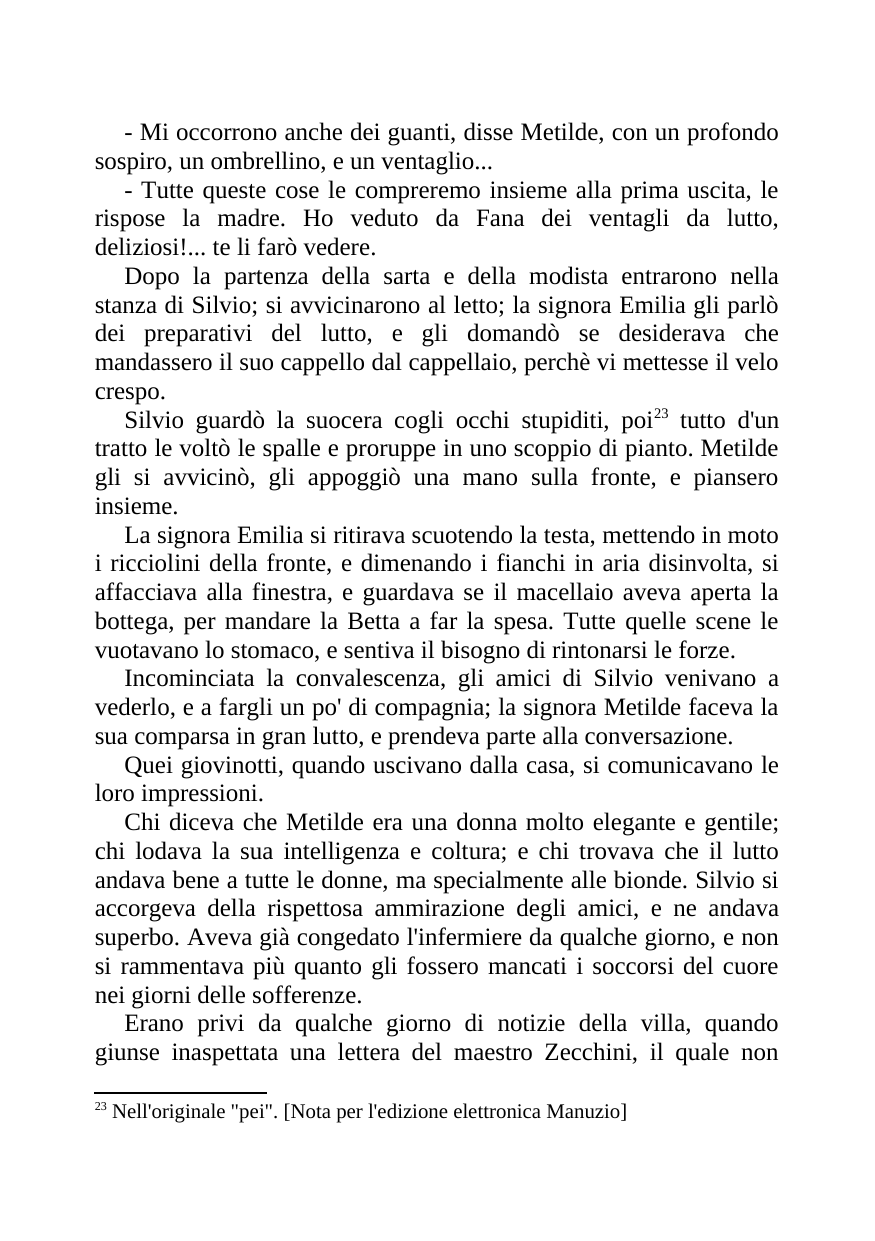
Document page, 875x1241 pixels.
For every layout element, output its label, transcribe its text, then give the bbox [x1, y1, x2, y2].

text Quei giovinotti, quando uscivano dalla casa, si comunicavano le loro impressioni. [94, 750, 779, 807]
text Chi diceva che Metilde era una donna molto elegante e gentile; chi lodava la sua intelligenza e coltura; e chi trovava che il lutto andava bene a tutte le donne, ma specialmente alle bionde. Silvio si accorgeva della rispettosa ammirazione degli amici, e ne andava superbo. Aveva già congedato l'infermiere da qualche giorno, e non si rammentava più quanto gli fossero mancati i soccorsi del cuore nei giorni delle sofferenze. [94, 807, 779, 1008]
text Silvio guardò la suocera cogli occhi stupiditi, poi tutto d'un tratto le voltò le spalle e proruppe in uno scoppio di pianto. Metilde gli si avvicinò, gli appoggiò una mano sulla fronte, e piansero insieme. [94, 405, 779, 520]
text La signora Emilia si ritirava scuotendo la testa, mettendo in moto i ricciolini della fronte, e dimenando i fianchi in aria disinvolta, si affacciava alla finestra, e guardava se il macellaio aveva aperta la bottega, per mandare la Betta a far la spesa. Tutte quelle scene le vuotavano lo stomaco, e sentiva il bisogno di rintonarsi le forze. [94, 520, 779, 663]
text - Mi occorrono anche dei guanti, disse Metilde, con un profondo sospiro, un ombrellino, e un ventaglio... [94, 117, 779, 175]
text Nell'originale "pei". [Nota per l'edizione elettronica Manuzio] [94, 1099, 779, 1123]
text Erano privi da qualche giorno di notizie della villa, quando giunse inaspettata una lettera del maestro Zecchini, il quale non [94, 1008, 779, 1066]
text Dopo la partenza della sarta e della modista entrarono nella stanza di Silvio; si avvicinarono al letto; la signora Emilia gli parlò dei preparativi del lutto, e gli domandò se desiderava che mandassero il suo cappello dal cappellaio, perchè vi mettesse il velo crespo. [94, 261, 779, 405]
text - Tutte queste cose le compreremo insieme alla prima uscita, le rispose la madre. Ho veduto da Fana dei ventagli da lutto, deliziosi!... te li farò vedere. [94, 175, 779, 261]
text Incominciata la convalescenza, gli amici di Silvio venivano a vederlo, e a fargli un po' di compagnia; la signora Metilde faceva la sua comparsa in gran lutto, e prendeva parte alla conversazione. [94, 663, 779, 750]
